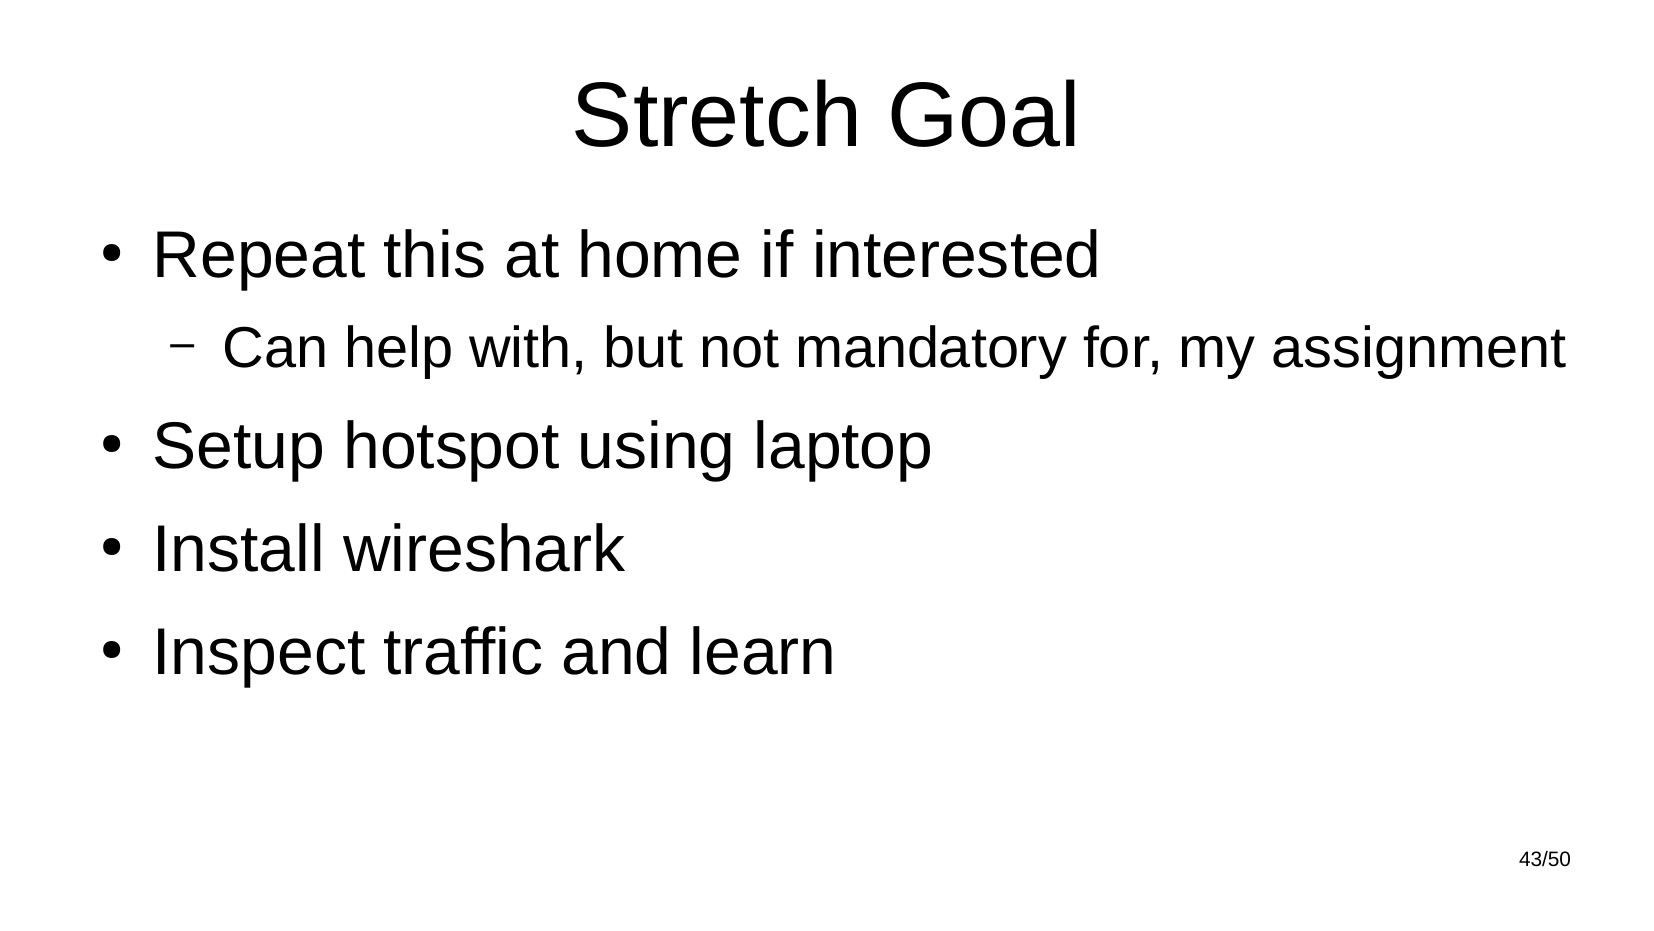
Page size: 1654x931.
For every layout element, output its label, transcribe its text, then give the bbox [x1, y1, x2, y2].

list Repeat this at home if interested Can help with, but not mandatory for, my assignment Setup hotspot using laptop Install wireshark Inspect traffic and learn [82, 217, 1571, 758]
title Stretch Goal [82, 37, 1571, 193]
